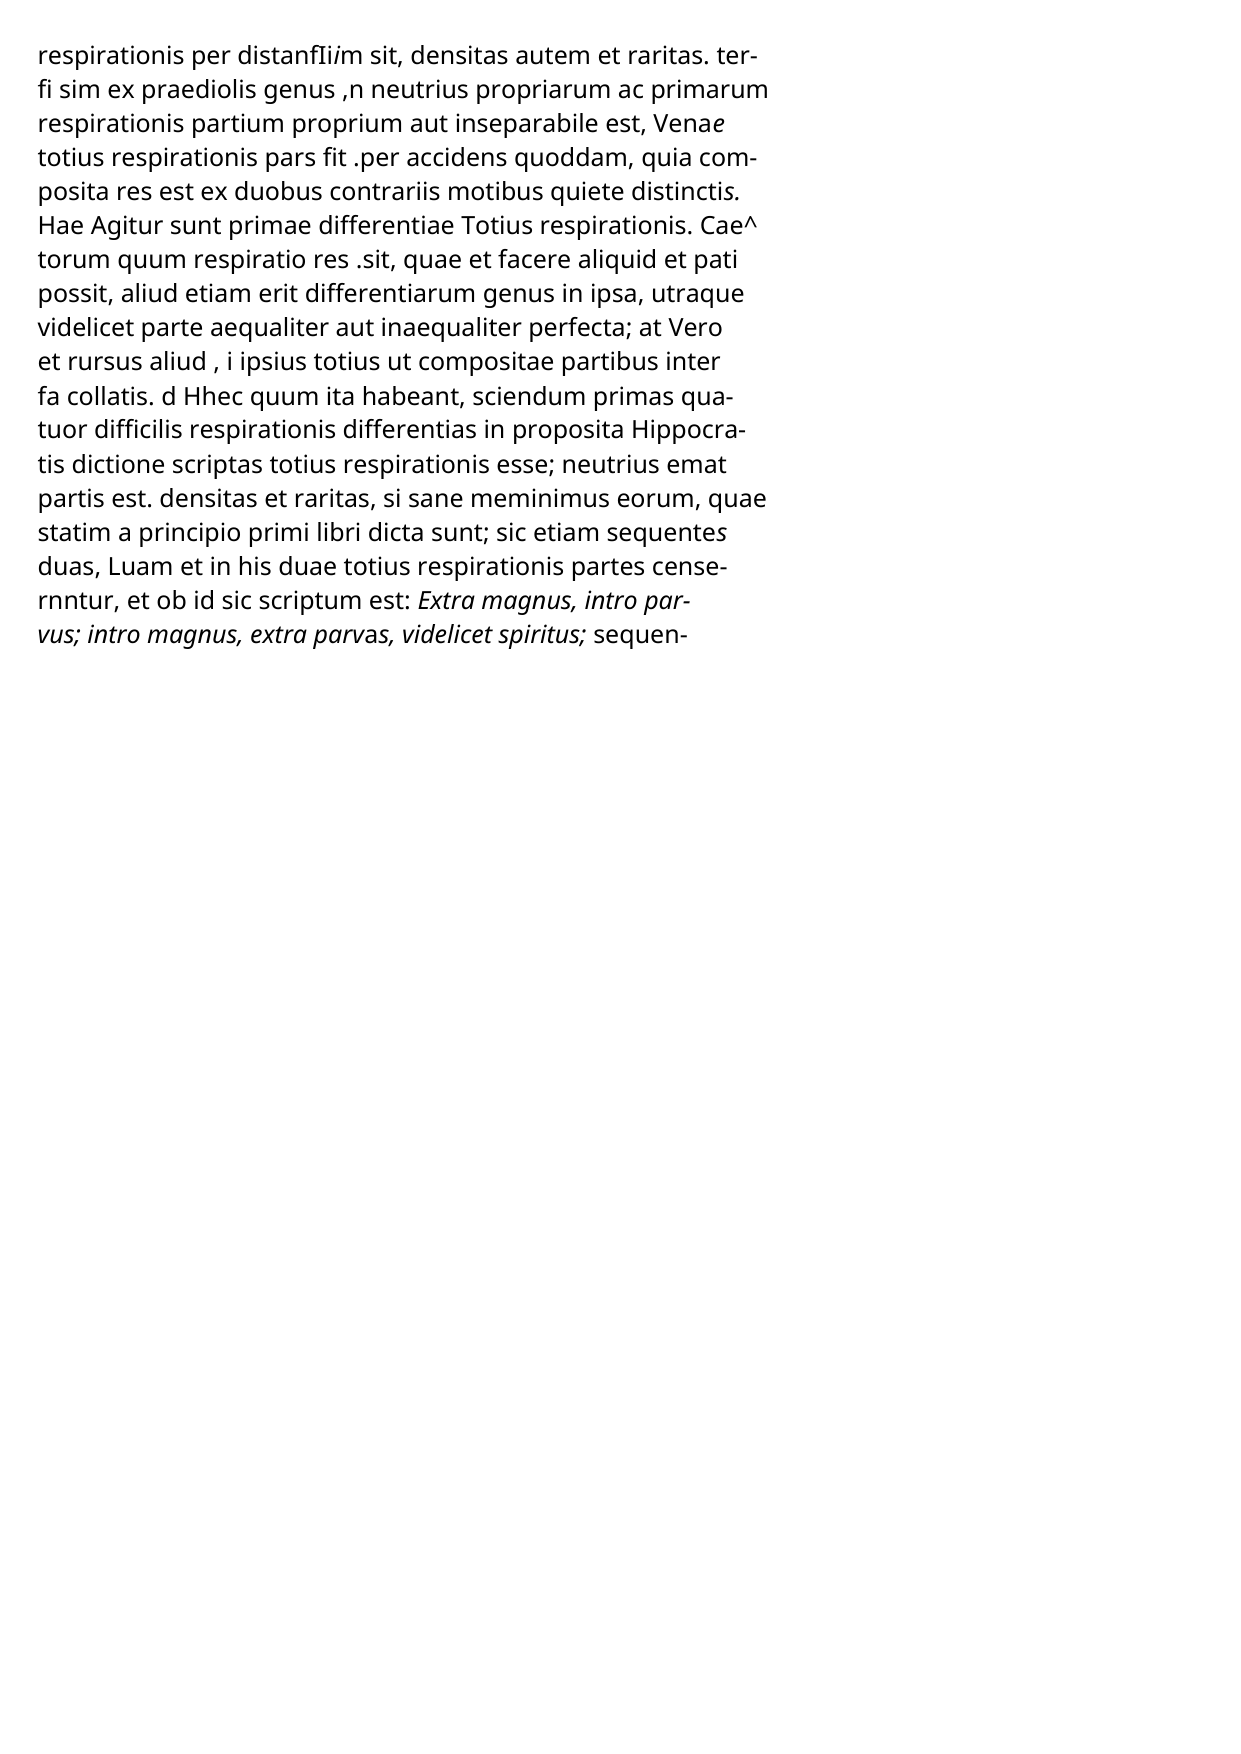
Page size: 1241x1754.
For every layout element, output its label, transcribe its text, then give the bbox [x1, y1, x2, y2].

text respirationis per distanfIiim sit, densitas autem et raritas. ter- fi sim ex praediolis genus ,n neutrius propriarum ac primarum respirationis partium proprium aut inseparabile est, Venae totius respirationis pars fit .per accidens quoddam, quia com- posita res est ex duobus contrariis motibus quiete distinctis. Hae Agitur sunt primae differentiae Totius respirationis. Cae^ torum quum respiratio res .sit, quae et facere aliquid et pati possit, aliud etiam erit differentiarum genus in ipsa, utraque videlicet parte aequaliter aut inaequaliter perfecta; at Vero et rursus aliud , i ipsius totius ut compositae partibus inter fa collatis. d Hhec quum ita habeant, sciendum primas qua- tuor difficilis respirationis differentias in proposita Hippocra- tis dictione scriptas totius respirationis esse; neutrius emat partis est. densitas et raritas, si sane meminimus eorum, quae statim a principio primi libri dicta sunt; sic etiam sequentes duas, Luam et in his duae totius respirationis partes cense- rnntur, et ob id sic scriptum est: Extra magnus, intro par- vus; intro magnus, extra parvas, videlicet spiritus; sequen- [37, 37, 1203, 651]
